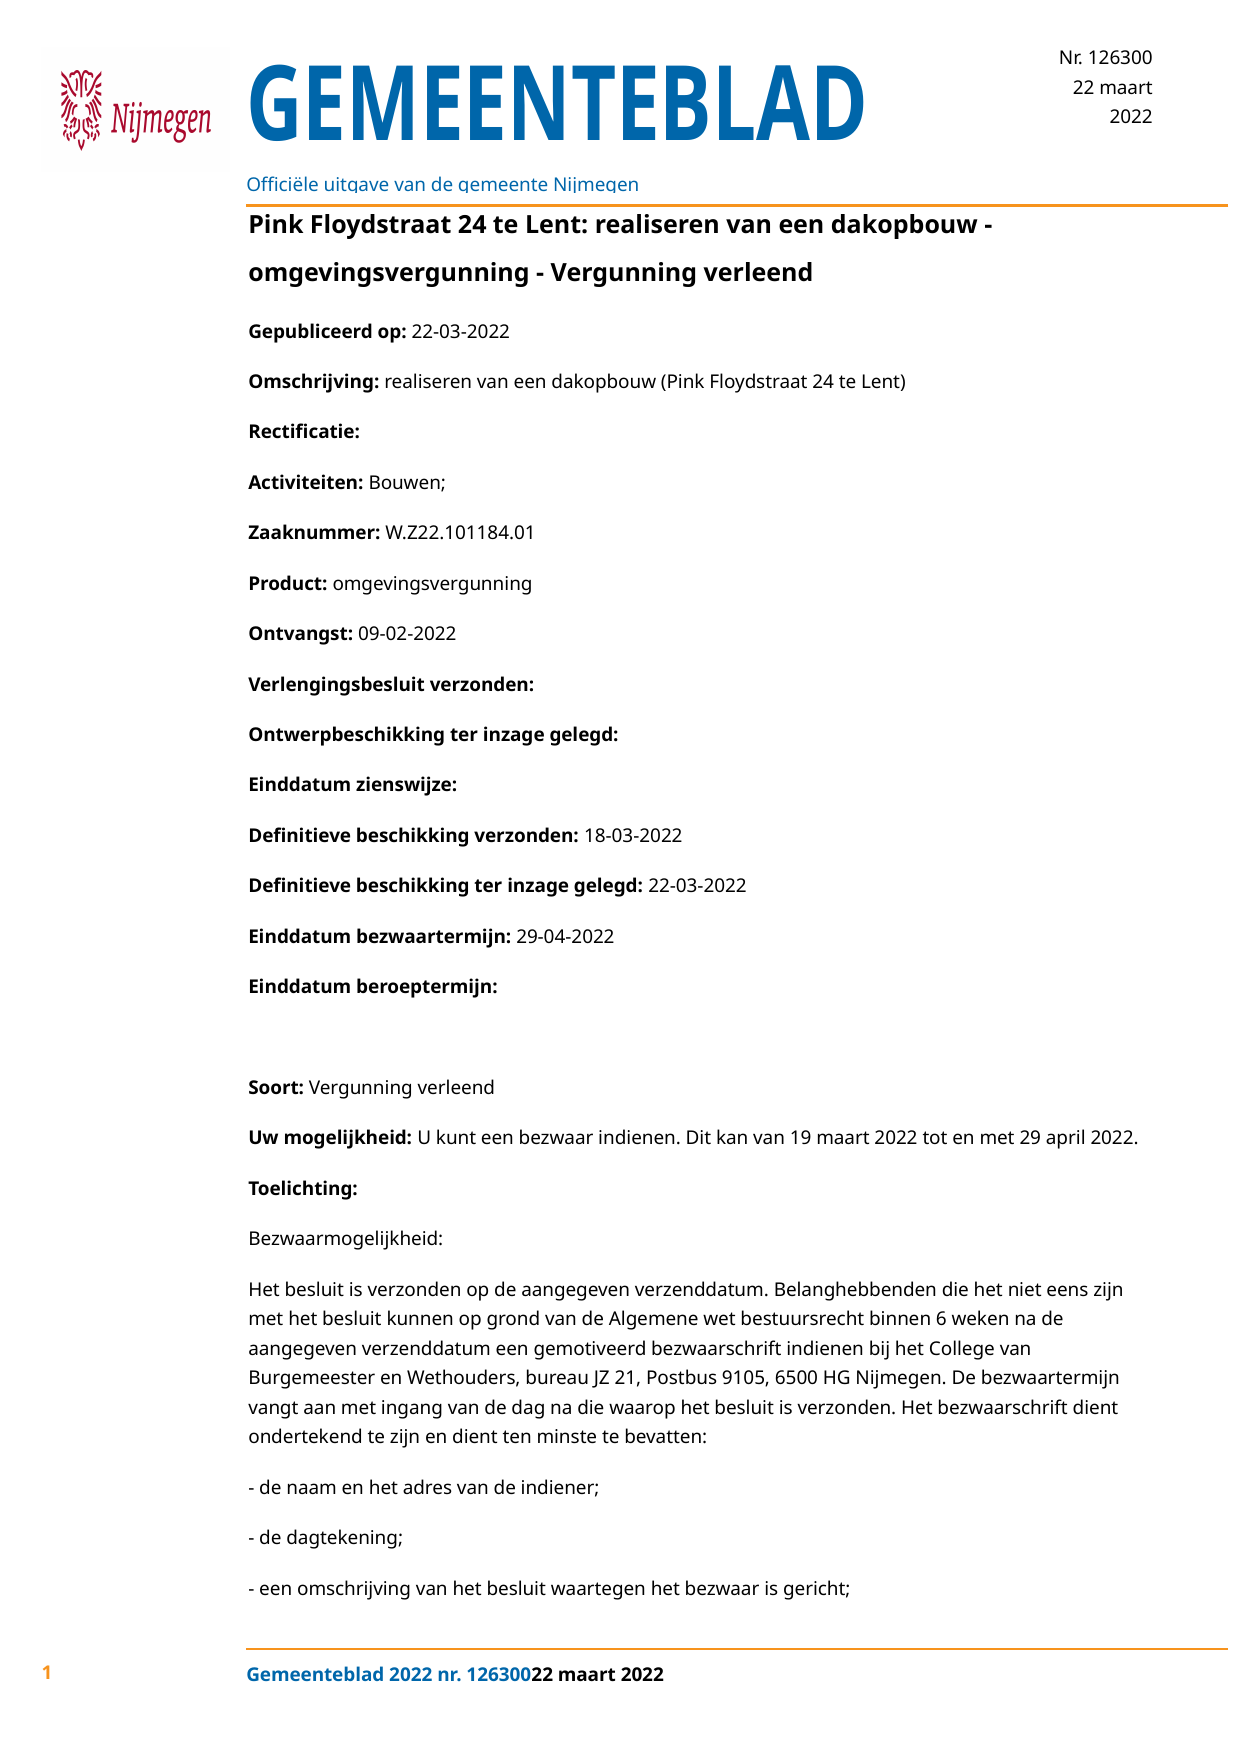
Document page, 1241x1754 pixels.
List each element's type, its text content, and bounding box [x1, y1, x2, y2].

text Omschrijving: realiseren van een dakopbouw (Pink Floydstraat 24 te Lent) [248, 368, 1152, 394]
text Zaaknummer: W.Z22.101184.01 [248, 519, 1152, 545]
text Pink Floydstraat 24 te Lent: realiseren van een dakopbouw - omgevingsvergunning - Vergunning verleend [248, 207, 1152, 288]
text Product: omgevingsvergunning [248, 570, 1152, 596]
picture [41, 47, 231, 172]
text - de naam en het adres van de indiener; [248, 1474, 1152, 1500]
text Uw mogelijkheid: U kunt een bezwaar indienen. Dit kan van 19 maart 2022 tot en met 29 april 2022. [248, 1124, 1152, 1150]
text Rectificatie: [248, 419, 1152, 444]
text Toelichting: [248, 1175, 1152, 1201]
text Bezwaarmogelijkheid: [248, 1225, 1152, 1251]
text - de dagtekening; [248, 1524, 1152, 1550]
text Gepubliceerd op: 22-03-2022 [248, 318, 1152, 344]
text Ontwerpbeschikking ter inzage gelegd: [248, 721, 1152, 747]
text Definitieve beschikking verzonden: 18-03-2022 [248, 822, 1152, 848]
text Definitieve beschikking ter inzage gelegd: 22-03-2022 [248, 872, 1152, 898]
text Ontvangst: 09-02-2022 [248, 620, 1152, 646]
text Einddatum zienswijze: [248, 772, 1152, 797]
text Activiteiten: Bouwen; [248, 469, 1152, 495]
text Einddatum bezwaartermijn: 29-04-2022 [248, 923, 1152, 949]
text Einddatum beroeptermijn: [248, 973, 1152, 999]
text Soort: Vergunning verleend [248, 1074, 1152, 1100]
text Verlengingsbesluit verzonden: [248, 671, 1152, 697]
text Het besluit is verzonden op de aangegeven verzenddatum. Belanghebbenden die het niet eens zijn met het besluit kunnen op grond van de Algemene wet bestuursrecht binnen 6 weken na de aangegeven verzenddatum een gemotiveerd bezwaarschrift indienen bij het College van Burgemeester en Wethouders, bureau JZ 21, Postbus 9105, 6500 HG Nijmegen. De bezwaartermijn vangt aan met ingang van de dag na die waarop het besluit is verzonden. Het bezwaarschrift dient ondertekend te zijn en dient ten minste te bevatten: [248, 1276, 1152, 1449]
text - een omschrijving van het besluit waartegen het bezwaar is gericht; [248, 1575, 1152, 1601]
